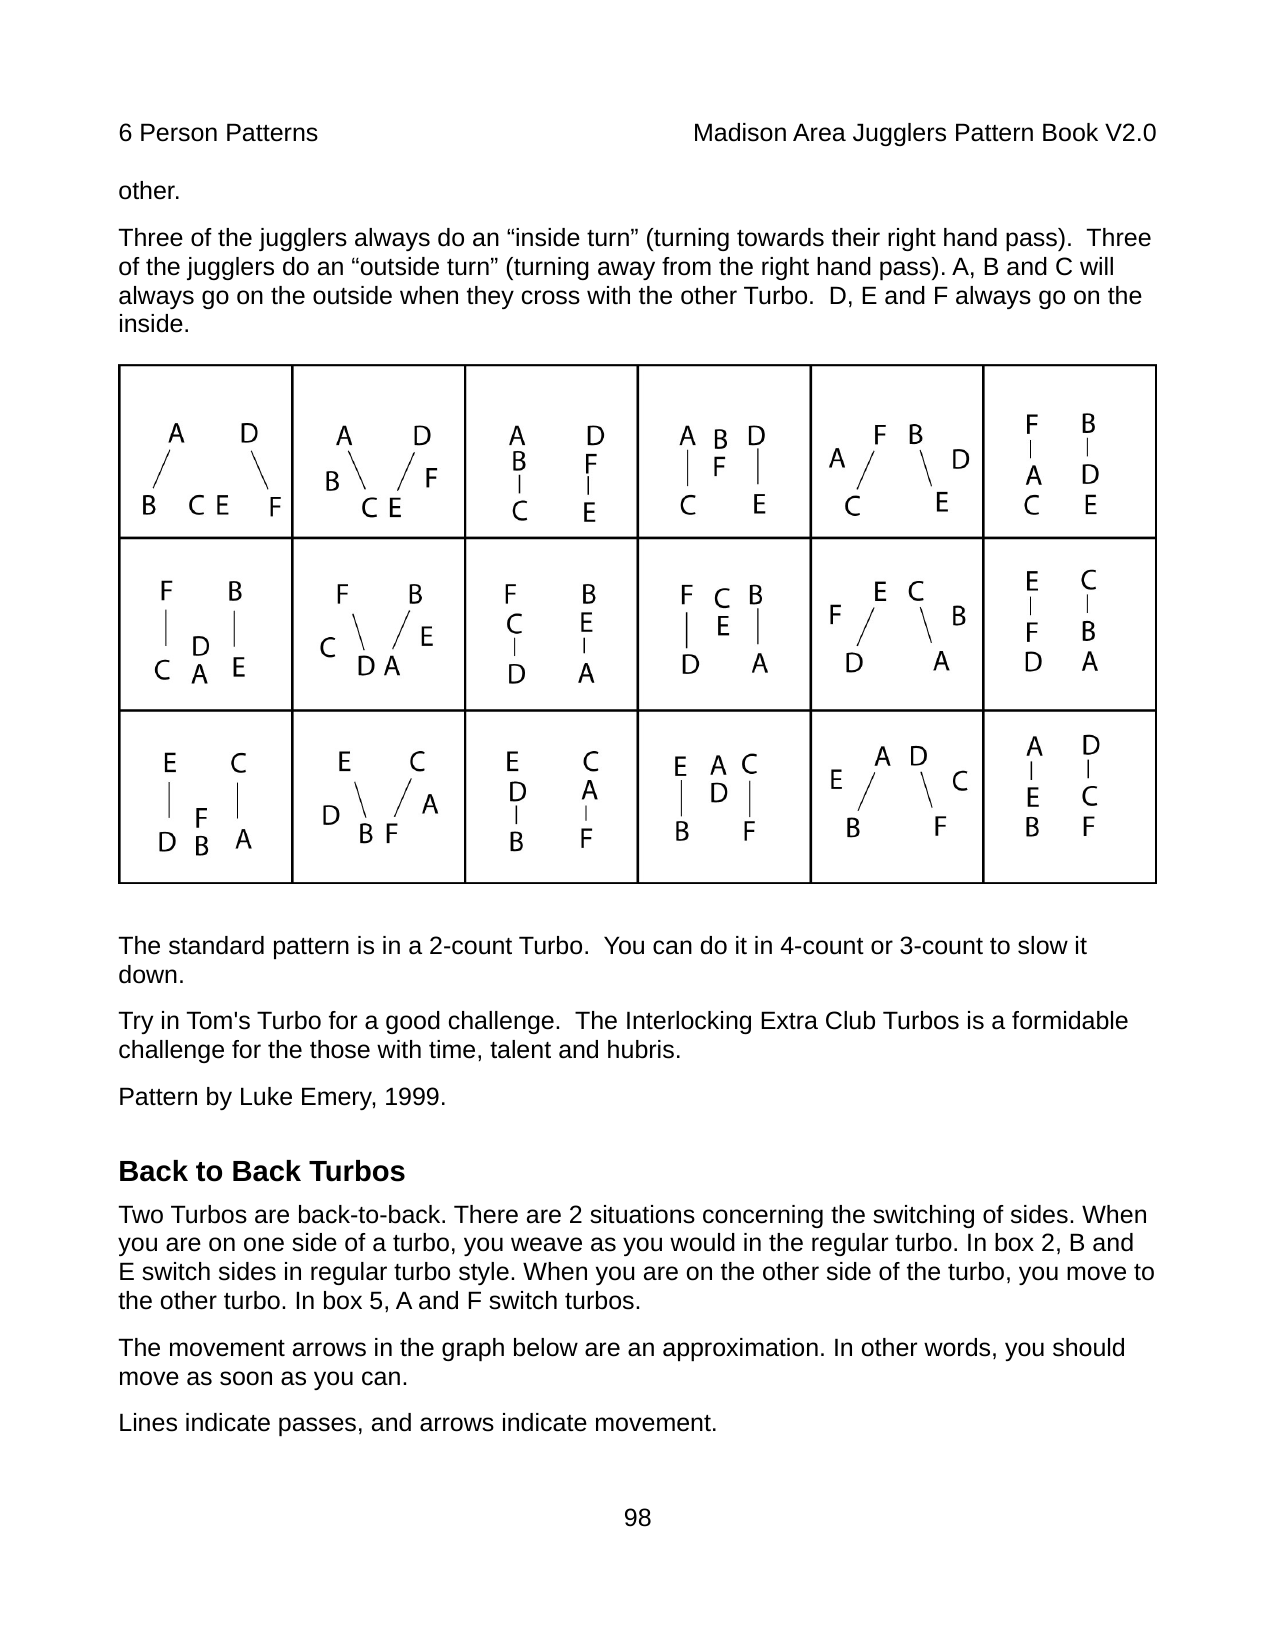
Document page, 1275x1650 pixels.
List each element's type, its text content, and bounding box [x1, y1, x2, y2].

text other. [118, 176, 1157, 205]
text The movement arrows in the graph below are an approximation. In other words, you should move as soon as you can. [118, 1333, 1157, 1390]
text Two Turbos are back-to-back. There are 2 situations concerning the switching of sides. When you are on one side of a turbo, you weave as you would in the regular turbo. In box 2, B and E switch sides in regular turbo style. When you are on the other side of the turbo, you move to the other turbo. In box 5, A and F switch turbos. [118, 1200, 1157, 1315]
text Lines indicate passes, and arrows indicate movement. [118, 1408, 1157, 1437]
text Try in Tom's Turbo for a good challenge. The Interlocking Extra Club Turbos is a formidable challenge for the those with time, talent and hubris. [118, 1006, 1157, 1064]
text Pattern by Luke Emery, 1999. [118, 1082, 1157, 1111]
subtitle Back to Back Turbos [118, 1154, 1157, 1187]
text Three of the jugglers always do an “inside turn” (turning towards their right hand pass). Three of the jugglers do an “outside turn” (turning away from the right hand pass). A, B and C will always go on the outside when they cross with the other Turbo. D, E and F always go on the inside. [118, 223, 1157, 338]
picture [118, 356, 1157, 884]
text The standard pattern is in a 2-count Turbo. You can do it in 4-count or 3-count to slow it down. [118, 931, 1157, 988]
